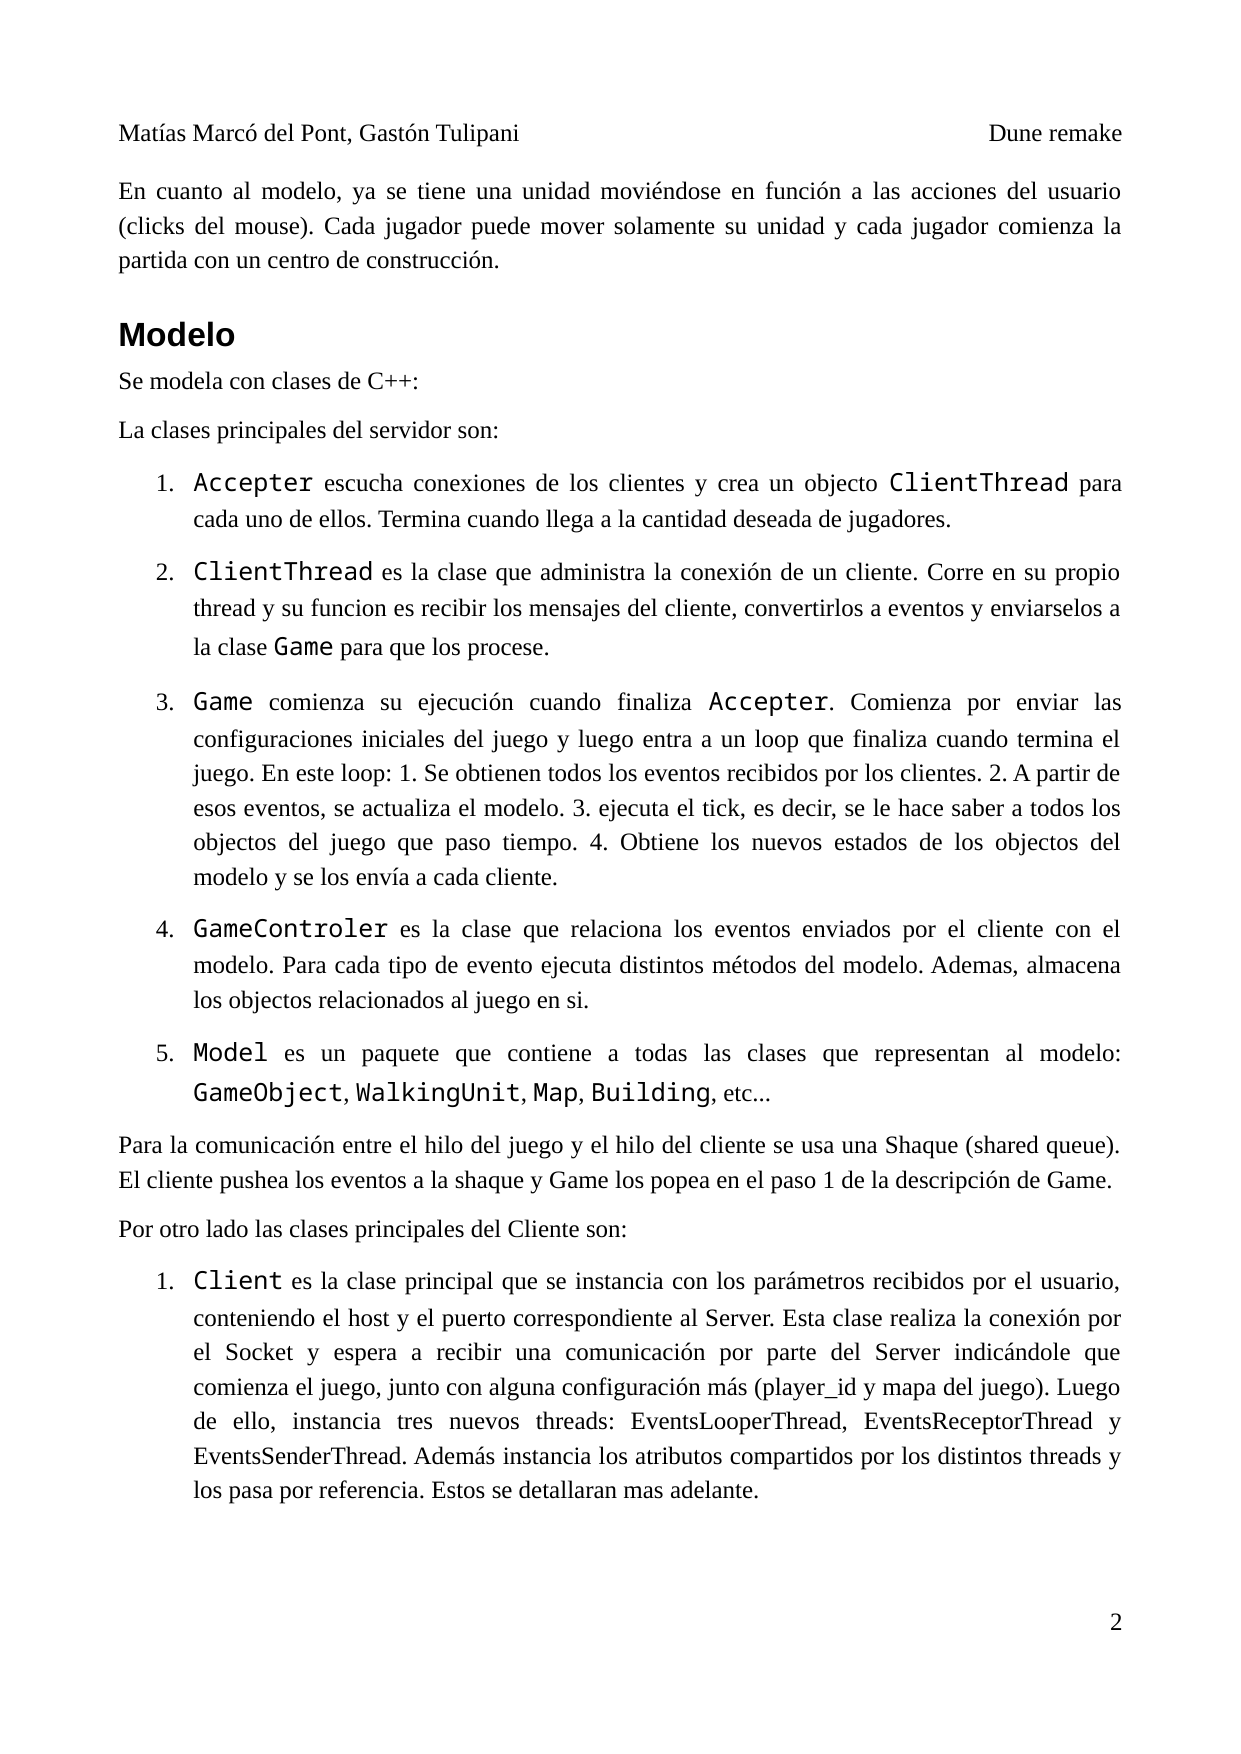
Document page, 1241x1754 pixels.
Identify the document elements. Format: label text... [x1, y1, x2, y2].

list Accepter escucha conexiones de los clientes y crea un objecto ClientThread para cada uno de ellos. Termina cuando llega a la cantidad deseada de jugadores. [156, 464, 1122, 533]
subtitle Modelo [118, 315, 1122, 354]
list Client es la clase principal que se instancia con los parámetros recibidos por el usuario, conteniendo el host y el puerto correspondiente al Server. Esta clase realiza la conexión por el Socket y espera a recibir una comunicación por parte del Server indicándole que comienza el juego, junto con alguna configuración más (player_id y mapa del juego). Luego de ello, instancia tres nuevos threads: EventsLooperThread, EventsReceptorThread y EventsSenderThread. Además instancia los atributos compartidos por los distintos threads y los pasa por referencia. Estos se detallaran mas adelante. [156, 1263, 1122, 1504]
text Por otro lado las clases principales del Cliente son: [118, 1214, 1122, 1243]
text En cuanto al modelo, ya se tiene una unidad moviéndose en función a las acciones del usuario (clicks del mouse). Cada jugador puede mover solamente su unidad y cada jugador comienza la partida con un centro de construcción. [118, 176, 1122, 274]
text La clases principales del servidor son: [118, 415, 1122, 444]
text Para la comunicación entre el hilo del juego y el hilo del cliente se usa una Shaque (shared queue). El cliente pushea los eventos a la shaque y Game los popea en el paso 1 de la descripción de Game. [118, 1130, 1122, 1194]
text Se modela con clases de C++: [118, 366, 1122, 395]
list Game comienza su ejecución cuando finaliza Accepter. Comienza por enviar las configuraciones iniciales del juego y luego entra a un loop que finaliza cuando termina el juego. En este loop: 1. Se obtienen todos los eventos recibidos por los clientes. 2. A partir de esos eventos, se actualiza el modelo. 3. ejecuta el tick, es decir, se le hace saber a todos los objectos del juego que paso tiempo. 4. Obtiene los nuevos estados de los objectos del modelo y se los envía a cada cliente. [156, 684, 1122, 891]
list ClientThread es la clase que administra la conexión de un cliente. Corre en su propio thread y su funcion es recibir los mensajes del cliente, convertirlos a eventos y enviarselos a la clase Game para que los procese. [156, 553, 1122, 663]
list GameControler es la clase que relaciona los eventos enviados por el cliente con el modelo. Para cada tipo de evento ejecuta distintos métodos del modelo. Ademas, almacena los objectos relacionados al juego en si. [156, 911, 1122, 1014]
list Model es un paquete que contiene a todas las clases que representan al modelo: GameObject, WalkingUnit, Map, Building, etc... [156, 1034, 1122, 1109]
